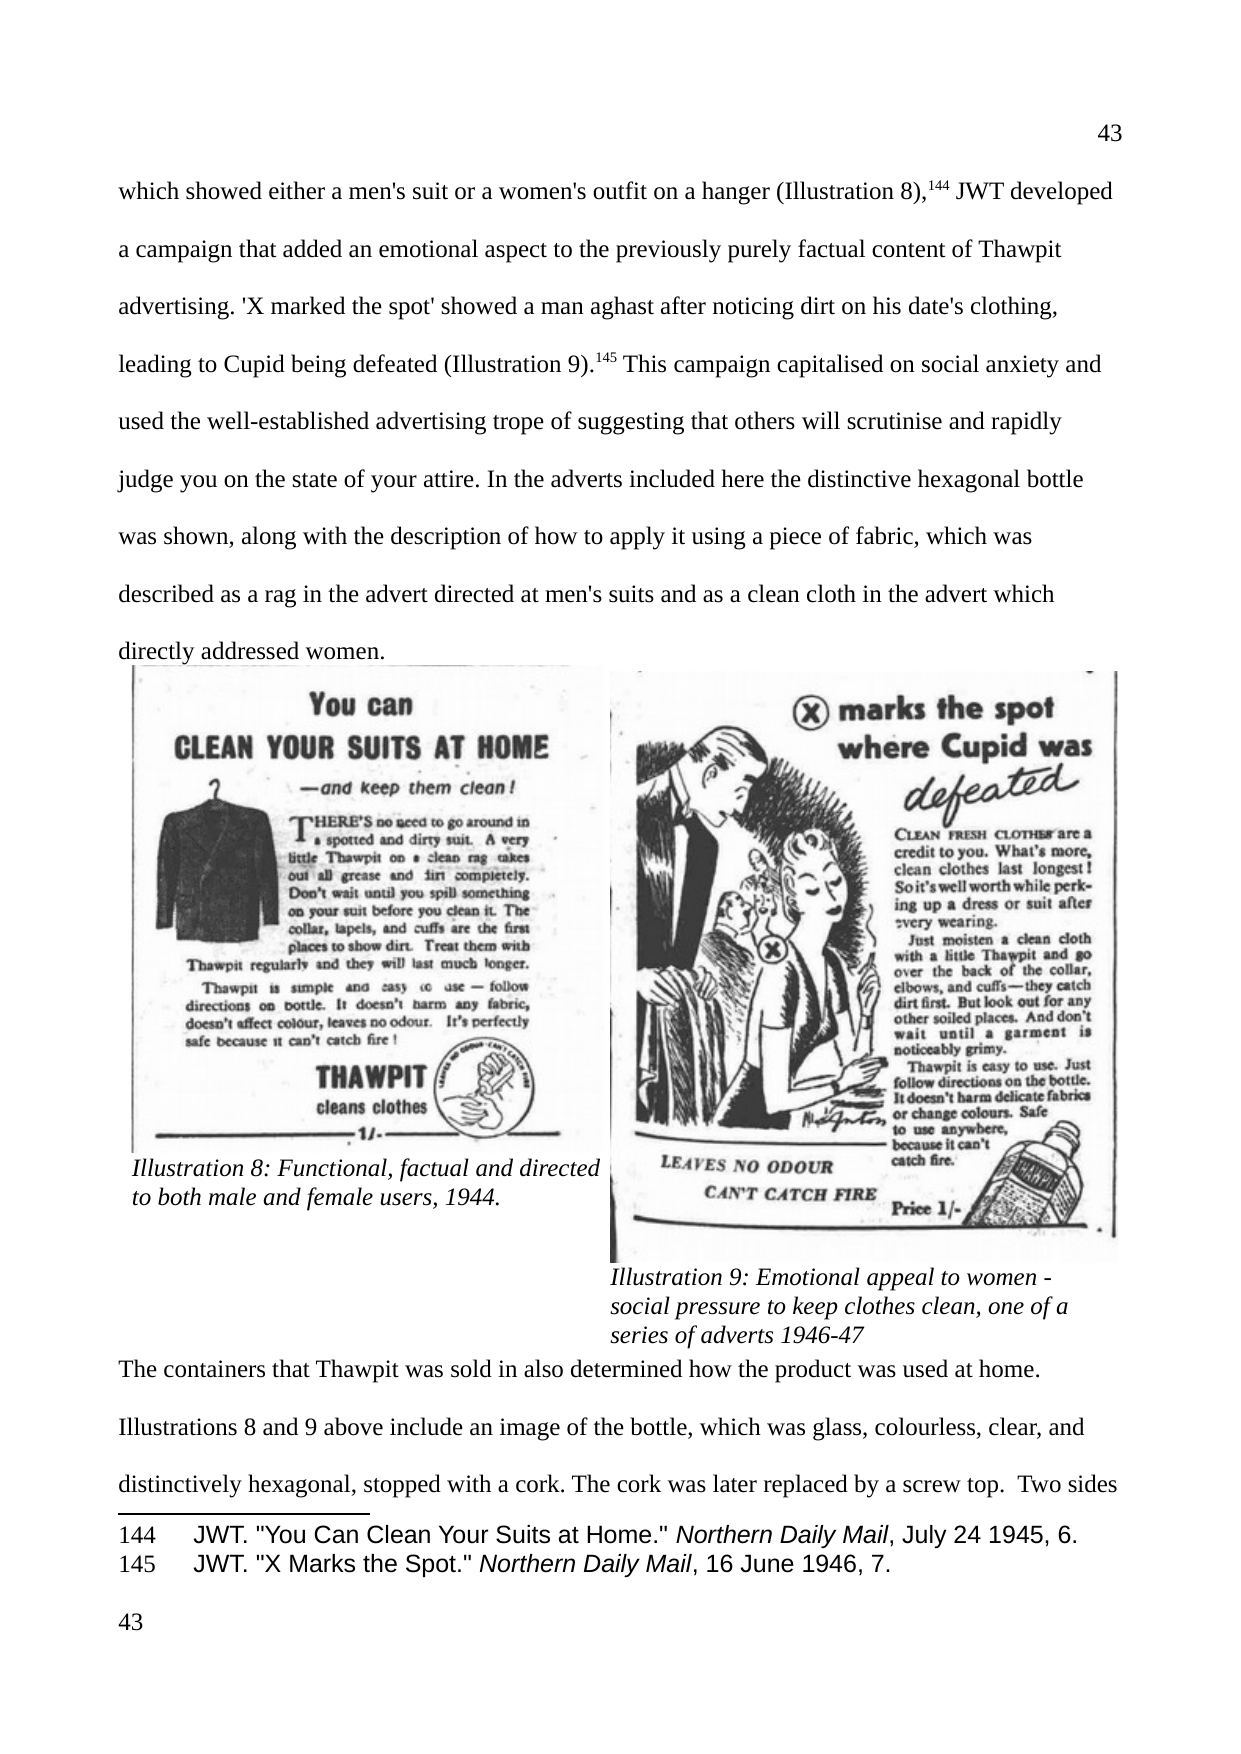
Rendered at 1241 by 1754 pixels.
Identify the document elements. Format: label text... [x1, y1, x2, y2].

text which showed either a men's suit or a women's outfit on a hanger (Illustration 8), JWT developed a campaign that added an emotional aspect to the previously purely factual content of Thawpit advertising. 'X marked the spot' showed a man aghast after noticing dirt on his date's clothing, leading to Cupid being defeated (Illustration 9). This campaign capitalised on social anxiety and used the well-established advertising trope of suggesting that others will scrutinise and rapidly judge you on the state of your attire. In the adverts included here the distinctive hexagonal bottle was shown, along with the description of how to apply it using a piece of fabric, which was described as a rag in the advert directed at men's suits and as a clean cloth in the advert which directly addressed women. [118, 176, 1122, 665]
text The containers that Thawpit was sold in also determined how the product was used at home. Illustrations 8 and 9 above include an image of the bottle, which was glass, colourless, clear, and distinctively hexagonal, stopped with a cork. The cork was later replaced by a screw top. Two sides [118, 1354, 1122, 1498]
text JWT. "You Can Clean Your Suits at Home." Northern Daily Mail, July 24 1945, 6. [118, 1520, 1122, 1549]
text Illustration 9: Emotional appeal to women - social pressure to keep clothes clean, one of a series of adverts 1946-47 [610, 1263, 1118, 1348]
text Illustration 8: Functional, factual and directed to both male and female users, 1944. [132, 1153, 604, 1210]
picture [131, 665, 604, 1153]
picture [610, 671, 1119, 1263]
text JWT. "X Marks the Spot." Northern Daily Mail, 16 June 1946, 7. [118, 1549, 1122, 1578]
